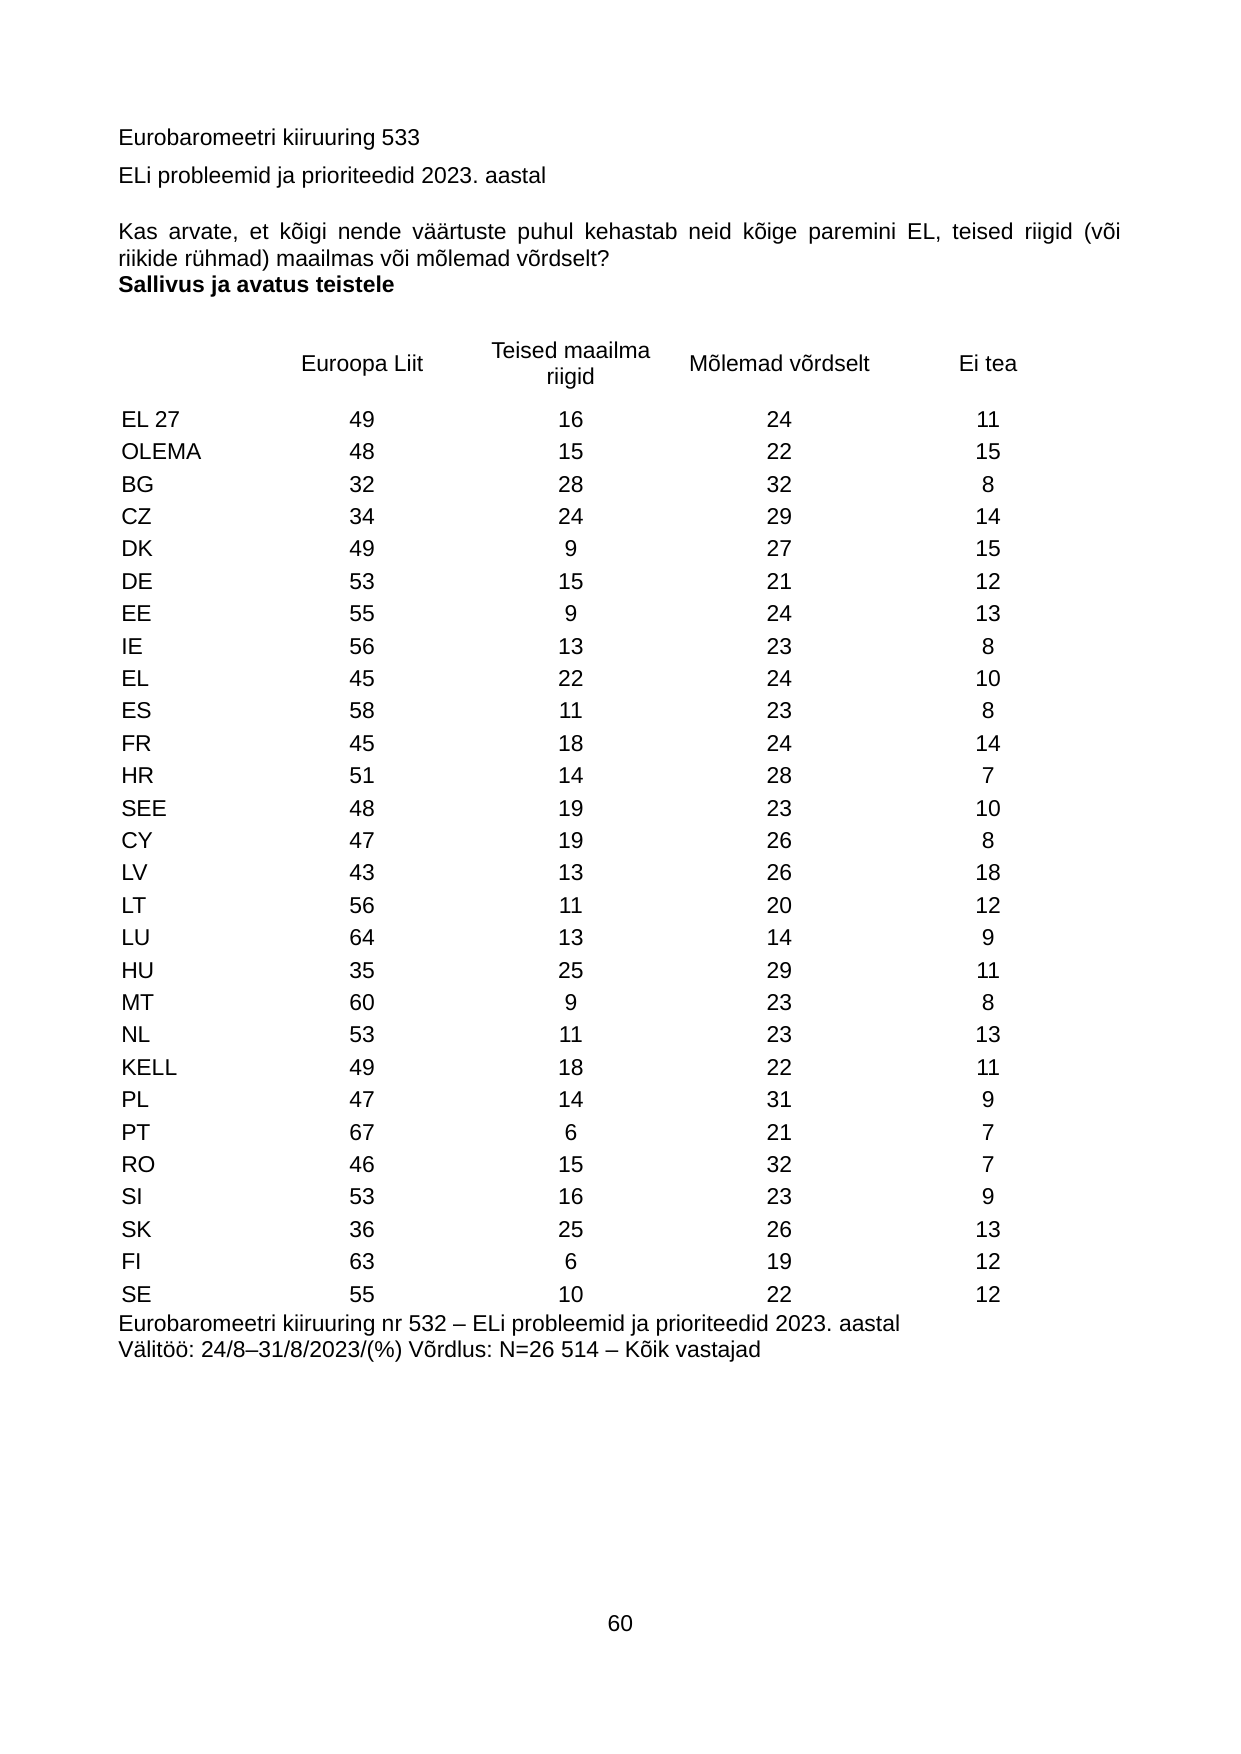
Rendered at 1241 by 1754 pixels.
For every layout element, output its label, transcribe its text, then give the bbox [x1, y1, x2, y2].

table_cell 45 [258, 727, 466, 759]
table_cell 48 [258, 435, 466, 468]
table_cell 21 [675, 565, 883, 597]
table_cell PT [118, 1116, 258, 1148]
table_cell 18 [884, 856, 1092, 889]
table_cell MT [118, 986, 258, 1018]
table_cell 11 [884, 403, 1092, 435]
table_cell 22 [675, 435, 883, 468]
table_cell 24 [466, 500, 675, 532]
table_cell 23 [675, 694, 883, 727]
table_cell 11 [884, 1051, 1092, 1083]
table_cell 11 [466, 694, 675, 727]
table_header Euroopa Liit [258, 324, 466, 403]
table_cell 13 [466, 856, 675, 889]
table_cell 29 [675, 954, 883, 986]
table_cell 48 [258, 792, 466, 824]
table_cell 9 [884, 921, 1092, 953]
table_cell 45 [258, 662, 466, 694]
table_cell FI [118, 1245, 258, 1277]
table_cell DE [118, 565, 258, 597]
table_cell 43 [258, 856, 466, 889]
table_cell OLEMA [118, 435, 258, 468]
table_cell 16 [466, 1180, 675, 1213]
table_cell 7 [884, 1116, 1092, 1148]
table_cell KELL [118, 1051, 258, 1083]
table_cell 18 [466, 1051, 675, 1083]
table_cell 67 [258, 1116, 466, 1148]
table_header Ei tea [884, 324, 1092, 403]
table_cell 8 [884, 694, 1092, 727]
table_cell 27 [675, 533, 883, 565]
table_cell 19 [675, 1245, 883, 1277]
table_cell 23 [675, 792, 883, 824]
table_cell 8 [884, 468, 1092, 500]
table_cell 23 [675, 630, 883, 662]
table_cell LV [118, 856, 258, 889]
table_cell 60 [258, 986, 466, 1018]
table_cell 58 [258, 694, 466, 727]
table_header [118, 324, 258, 403]
table_cell 56 [258, 889, 466, 921]
table_cell 25 [466, 954, 675, 986]
table_cell SI [118, 1180, 258, 1213]
table_cell CY [118, 824, 258, 856]
table_cell 46 [258, 1148, 466, 1180]
table_cell 49 [258, 1051, 466, 1083]
table_cell 34 [258, 500, 466, 532]
table_cell 14 [466, 1083, 675, 1116]
table_cell 32 [675, 1148, 883, 1180]
table_cell 63 [258, 1245, 466, 1277]
table_cell 47 [258, 1083, 466, 1116]
table_cell 9 [466, 597, 675, 629]
table_cell 51 [258, 759, 466, 792]
table_cell 24 [675, 597, 883, 629]
table_cell 15 [884, 533, 1092, 565]
table_cell 47 [258, 824, 466, 856]
table_cell 53 [258, 1180, 466, 1213]
table_cell HU [118, 954, 258, 986]
table_cell 35 [258, 954, 466, 986]
table_cell SE [118, 1278, 258, 1310]
table_cell 13 [884, 1018, 1092, 1051]
table_cell 12 [884, 1278, 1092, 1310]
table_cell EL 27 [118, 403, 258, 435]
table_cell 12 [884, 889, 1092, 921]
text Kas arvate, et kõigi nende väärtuste puhul kehastab neid kõige paremini EL, teised riigid (või riikide rühmad) maailmas või mõlemad võrdselt? [118, 218, 1122, 271]
table_cell 6 [466, 1116, 675, 1148]
table_cell 28 [466, 468, 675, 500]
table_cell LU [118, 921, 258, 953]
table_cell PL [118, 1083, 258, 1116]
table_cell CZ [118, 500, 258, 532]
table_cell 32 [675, 468, 883, 500]
table_cell 19 [466, 792, 675, 824]
table_cell 12 [884, 565, 1092, 597]
table_cell 9 [884, 1180, 1092, 1213]
table_cell 32 [258, 468, 466, 500]
table_header Teised maailma riigid [466, 324, 675, 403]
table_cell 21 [675, 1116, 883, 1148]
table_cell 64 [258, 921, 466, 953]
table_cell 25 [466, 1213, 675, 1245]
table_cell 36 [258, 1213, 466, 1245]
table_cell 14 [675, 921, 883, 953]
table_cell 56 [258, 630, 466, 662]
table_cell 23 [675, 986, 883, 1018]
table_cell 13 [466, 921, 675, 953]
table_cell 24 [675, 727, 883, 759]
table_cell 55 [258, 597, 466, 629]
table_header Mõlemad võrdselt [675, 324, 883, 403]
table_cell 10 [466, 1278, 675, 1310]
table_cell ES [118, 694, 258, 727]
table_cell 49 [258, 403, 466, 435]
table_cell 12 [884, 1245, 1092, 1277]
table_cell 19 [466, 824, 675, 856]
table_cell BG [118, 468, 258, 500]
table_cell 15 [466, 1148, 675, 1180]
table_cell 23 [675, 1018, 883, 1051]
table_cell EL [118, 662, 258, 694]
table_cell 15 [466, 435, 675, 468]
table_cell 13 [884, 597, 1092, 629]
table_cell IE [118, 630, 258, 662]
table_cell 15 [884, 435, 1092, 468]
table_cell 9 [466, 986, 675, 1018]
table_cell 7 [884, 1148, 1092, 1180]
table_cell 8 [884, 630, 1092, 662]
table_cell SK [118, 1213, 258, 1245]
table_cell 53 [258, 1018, 466, 1051]
table_cell 26 [675, 1213, 883, 1245]
table_cell FR [118, 727, 258, 759]
table_cell 13 [884, 1213, 1092, 1245]
table_cell 8 [884, 824, 1092, 856]
table_cell 13 [466, 630, 675, 662]
table_cell 26 [675, 856, 883, 889]
table_cell 11 [466, 1018, 675, 1051]
table_cell 31 [675, 1083, 883, 1116]
table_cell 14 [884, 727, 1092, 759]
table_cell SEE [118, 792, 258, 824]
table_cell 8 [884, 986, 1092, 1018]
table_cell 16 [466, 403, 675, 435]
table_cell LT [118, 889, 258, 921]
table_cell 14 [884, 500, 1092, 532]
table_cell 18 [466, 727, 675, 759]
table_cell 28 [675, 759, 883, 792]
table_cell 10 [884, 792, 1092, 824]
table_cell 11 [466, 889, 675, 921]
text Välitöö: 24/8–31/8/2023/(%) Võrdlus: N=26 514 – Kõik vastajad [118, 1336, 1122, 1363]
table_cell 10 [884, 662, 1092, 694]
table_cell 53 [258, 565, 466, 597]
table_cell 49 [258, 533, 466, 565]
table_cell 6 [466, 1245, 675, 1277]
table_cell 22 [675, 1278, 883, 1310]
table_cell 9 [466, 533, 675, 565]
table_cell 22 [466, 662, 675, 694]
table_cell 29 [675, 500, 883, 532]
table_cell 11 [884, 954, 1092, 986]
table_cell 14 [466, 759, 675, 792]
text Eurobaromeetri kiiruuring nr 532 – ELi probleemid ja prioriteedid 2023. aastal [118, 1310, 1122, 1336]
table_cell 7 [884, 759, 1092, 792]
table_cell 20 [675, 889, 883, 921]
table_cell 9 [884, 1083, 1092, 1116]
table_cell HR [118, 759, 258, 792]
text Sallivus ja avatus teistele [118, 271, 1122, 297]
table_cell 23 [675, 1180, 883, 1213]
table_cell DK [118, 533, 258, 565]
table_cell 24 [675, 403, 883, 435]
table_cell 24 [675, 662, 883, 694]
table_cell 55 [258, 1278, 466, 1310]
table_cell 22 [675, 1051, 883, 1083]
table_cell NL [118, 1018, 258, 1051]
table_cell RO [118, 1148, 258, 1180]
table_cell 26 [675, 824, 883, 856]
table_cell 15 [466, 565, 675, 597]
table_cell EE [118, 597, 258, 629]
